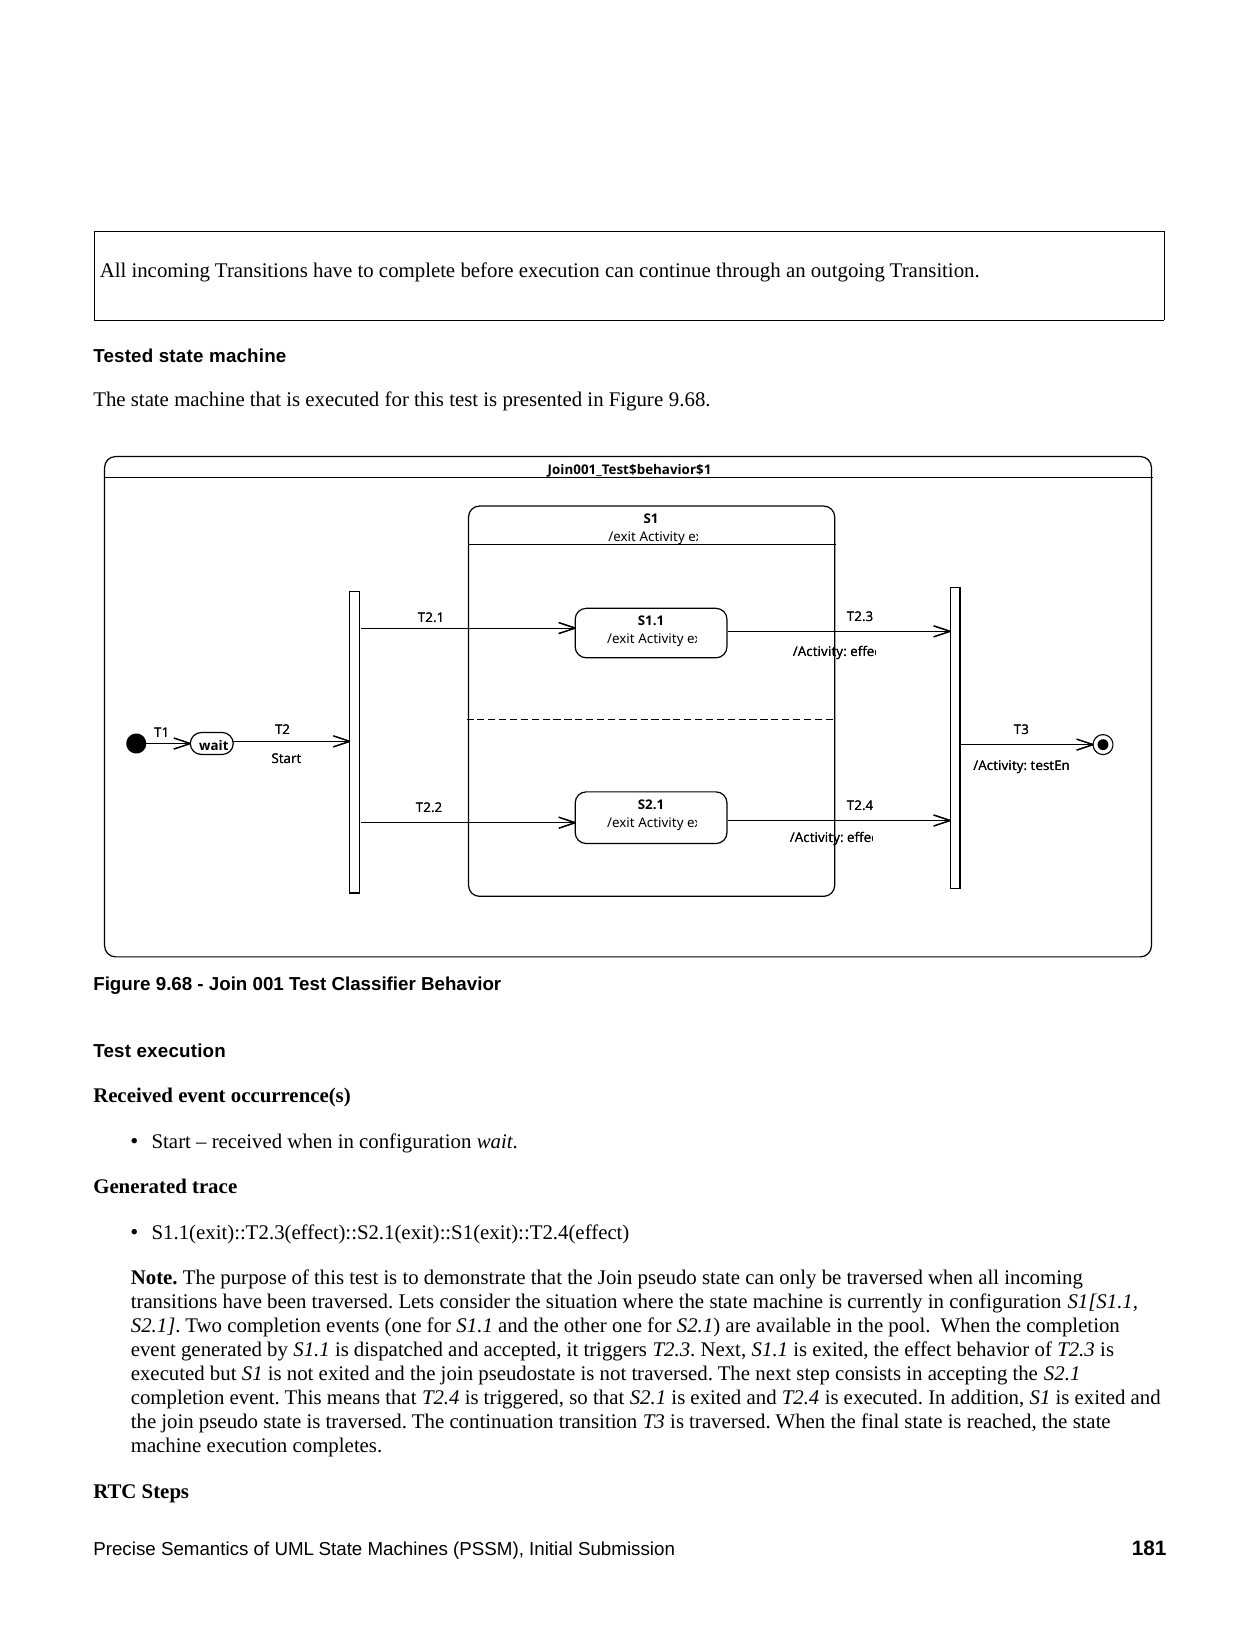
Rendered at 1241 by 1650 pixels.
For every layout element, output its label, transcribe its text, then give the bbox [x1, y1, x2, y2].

text Received event occurrence(s) [93, 1083, 1164, 1107]
list S1.1(exit)::T2.3(effect)::S2.1(exit)::S1(exit)::T2.4(effect) [131, 1219, 1164, 1244]
list Start – received when in configuration wait. [131, 1128, 1164, 1153]
text Generated trace [93, 1174, 1164, 1198]
subtitle Test execution [93, 1040, 1164, 1062]
text RTC Steps [93, 1478, 1164, 1503]
subtitle Tested state machine [93, 345, 1164, 366]
table_cell All incoming Transitions have to complete before execution can continue through an outgoing Transition. [95, 232, 1164, 320]
text Figure 9.68 - Join 001 Test Classifier Behavior [93, 445, 1164, 994]
text The state machine that is executed for this test is presented in Figure 9.68. [93, 387, 1164, 411]
text Note. The purpose of this test is to demonstrate that the Join pseudo state can only be traversed when all incoming transitions have been traversed. Lets consider the situation where the state machine is currently in configuration S1[S1.1, S2.1]. Two completion events (one for S1.1 and the other one for S2.1) are available in the pool. When the completion event generated by S1.1 is dispatched and accepted, it triggers T2.3. Next, S1.1 is exited, the effect behavior of T2.3 is executed but S1 is not exited and the join pseudostate is not traversed. The next step consists in accepting the S2.1 completion event. This means that T2.4 is triggered, so that S2.1 is exited and T2.4 is executed. In addition, S1 is exited and the join pseudo state is traversed. The continuation transition T3 is traversed. When the final state is reached, the state machine execution completes. [131, 1265, 1164, 1457]
